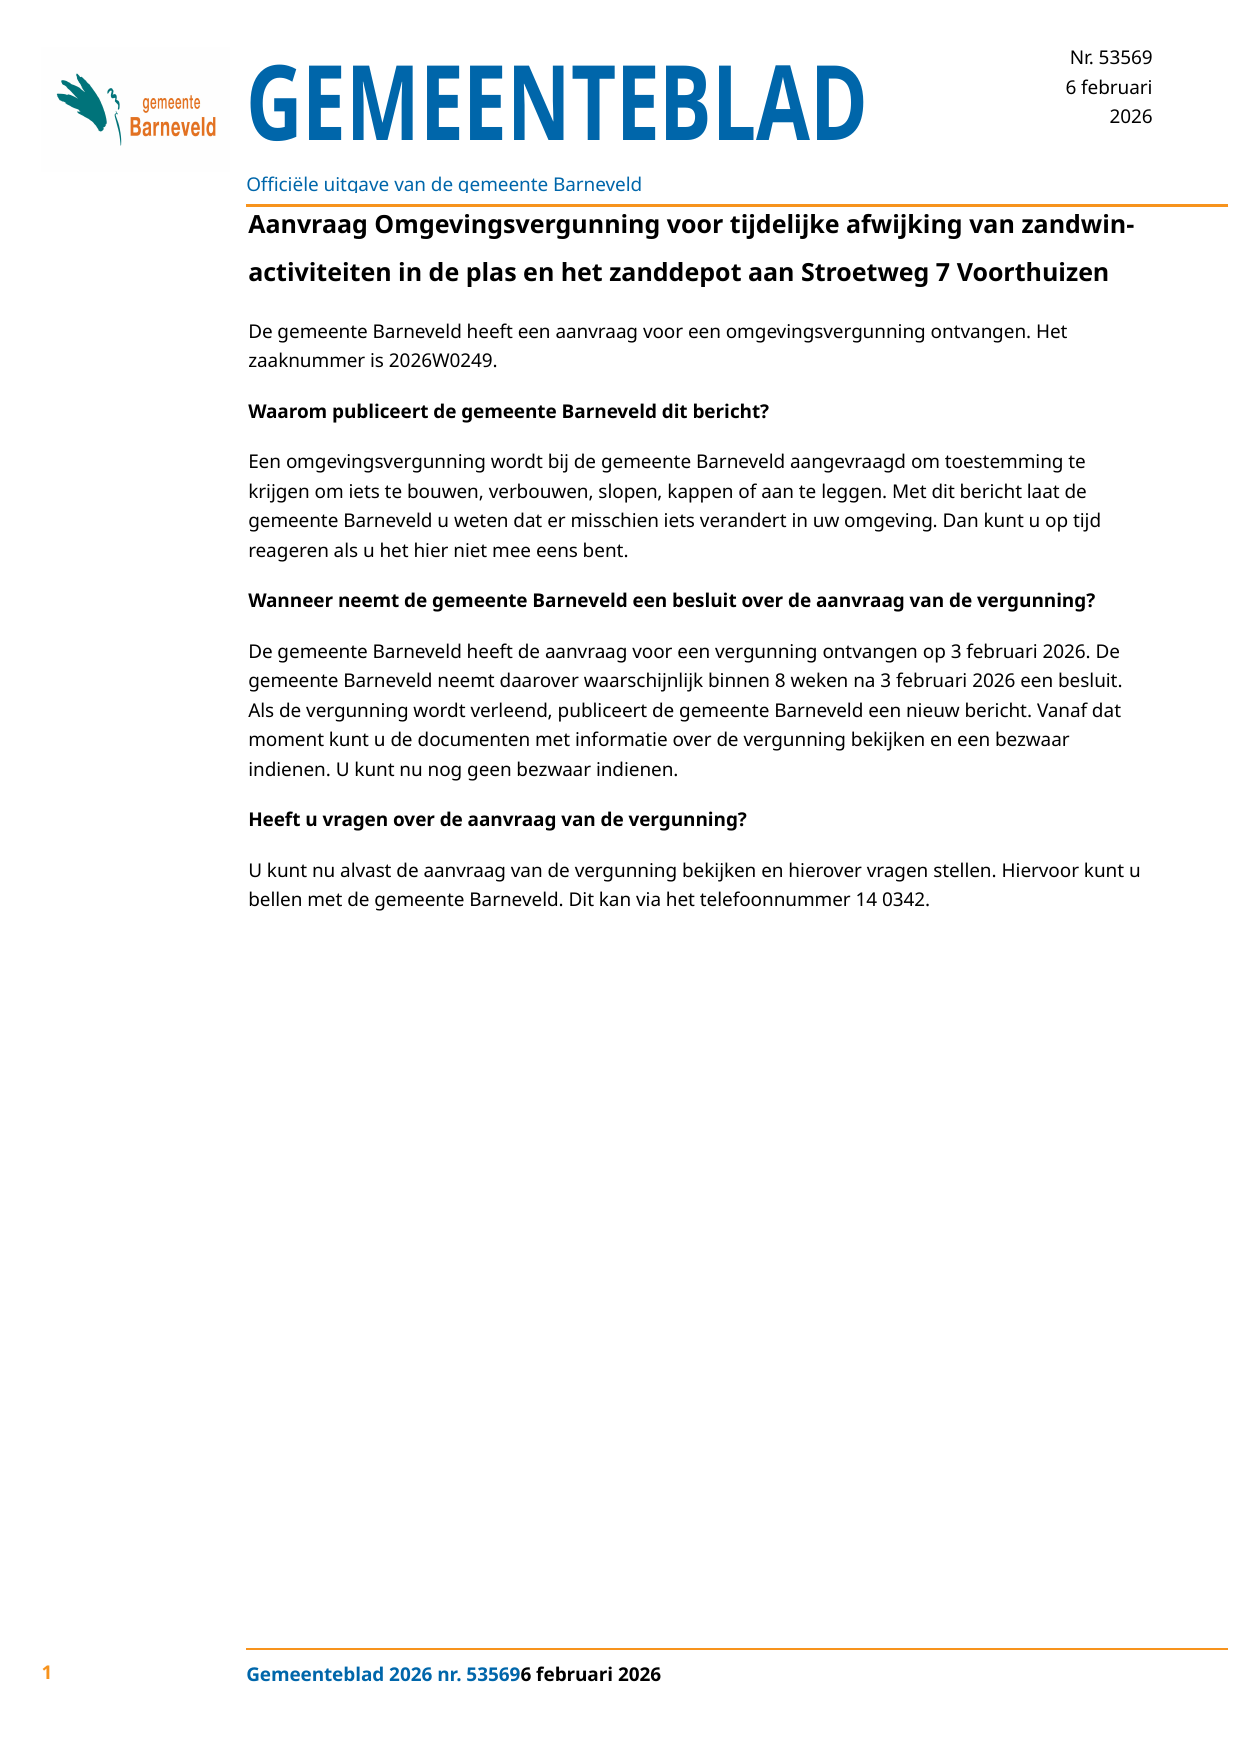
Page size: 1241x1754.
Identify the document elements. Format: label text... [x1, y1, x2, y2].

picture [41, 47, 231, 172]
text De gemeente Barneveld heeft een aanvraag voor een omgevingsvergunning ontvangen. Het zaaknummer is 2026W0249. [248, 318, 1152, 373]
text Heeft u vragen over de aanvraag van de vergunning? [248, 807, 1152, 832]
text Aanvraag Omgevingsvergunning voor tijdelijke afwijking van zandwin-activiteiten in de plas en het zanddepot aan Stroetweg 7 Voorthuizen [248, 207, 1152, 288]
text Waarom publiceert de gemeente Barneveld dit bericht? [248, 398, 1152, 424]
text De gemeente Barneveld heeft de aanvraag voor een vergunning ontvangen op 3 februari 2026. De gemeente Barneveld neemt daarover waarschijnlijk binnen 8 weken na 3 februari 2026 een besluit. Als de vergunning wordt verleend, publiceert de gemeente Barneveld een nieuw bericht. Vanaf dat moment kunt u de documenten met informatie over de vergunning bekijken en een bezwaar indienen. U kunt nu nog geen bezwaar indienen. [248, 638, 1152, 782]
text Wanneer neemt de gemeente Barneveld een besluit over de aanvraag van de vergunning? [248, 587, 1152, 613]
text Een omgevingsvergunning wordt bij de gemeente Barneveld aangevraagd om toestemming te krijgen om iets te bouwen, verbouwen, slopen, kappen of aan te leggen. Met dit bericht laat de gemeente Barneveld u weten dat er misschien iets verandert in uw omgeving. Dan kunt u op tijd reageren als u het hier niet mee eens bent. [248, 448, 1152, 563]
text U kunt nu alvast de aanvraag van de vergunning bekijken en hierover vragen stellen. Hiervoor kunt u bellen met de gemeente Barneveld. Dit kan via het telefoonnummer 14 0342. [248, 857, 1152, 912]
